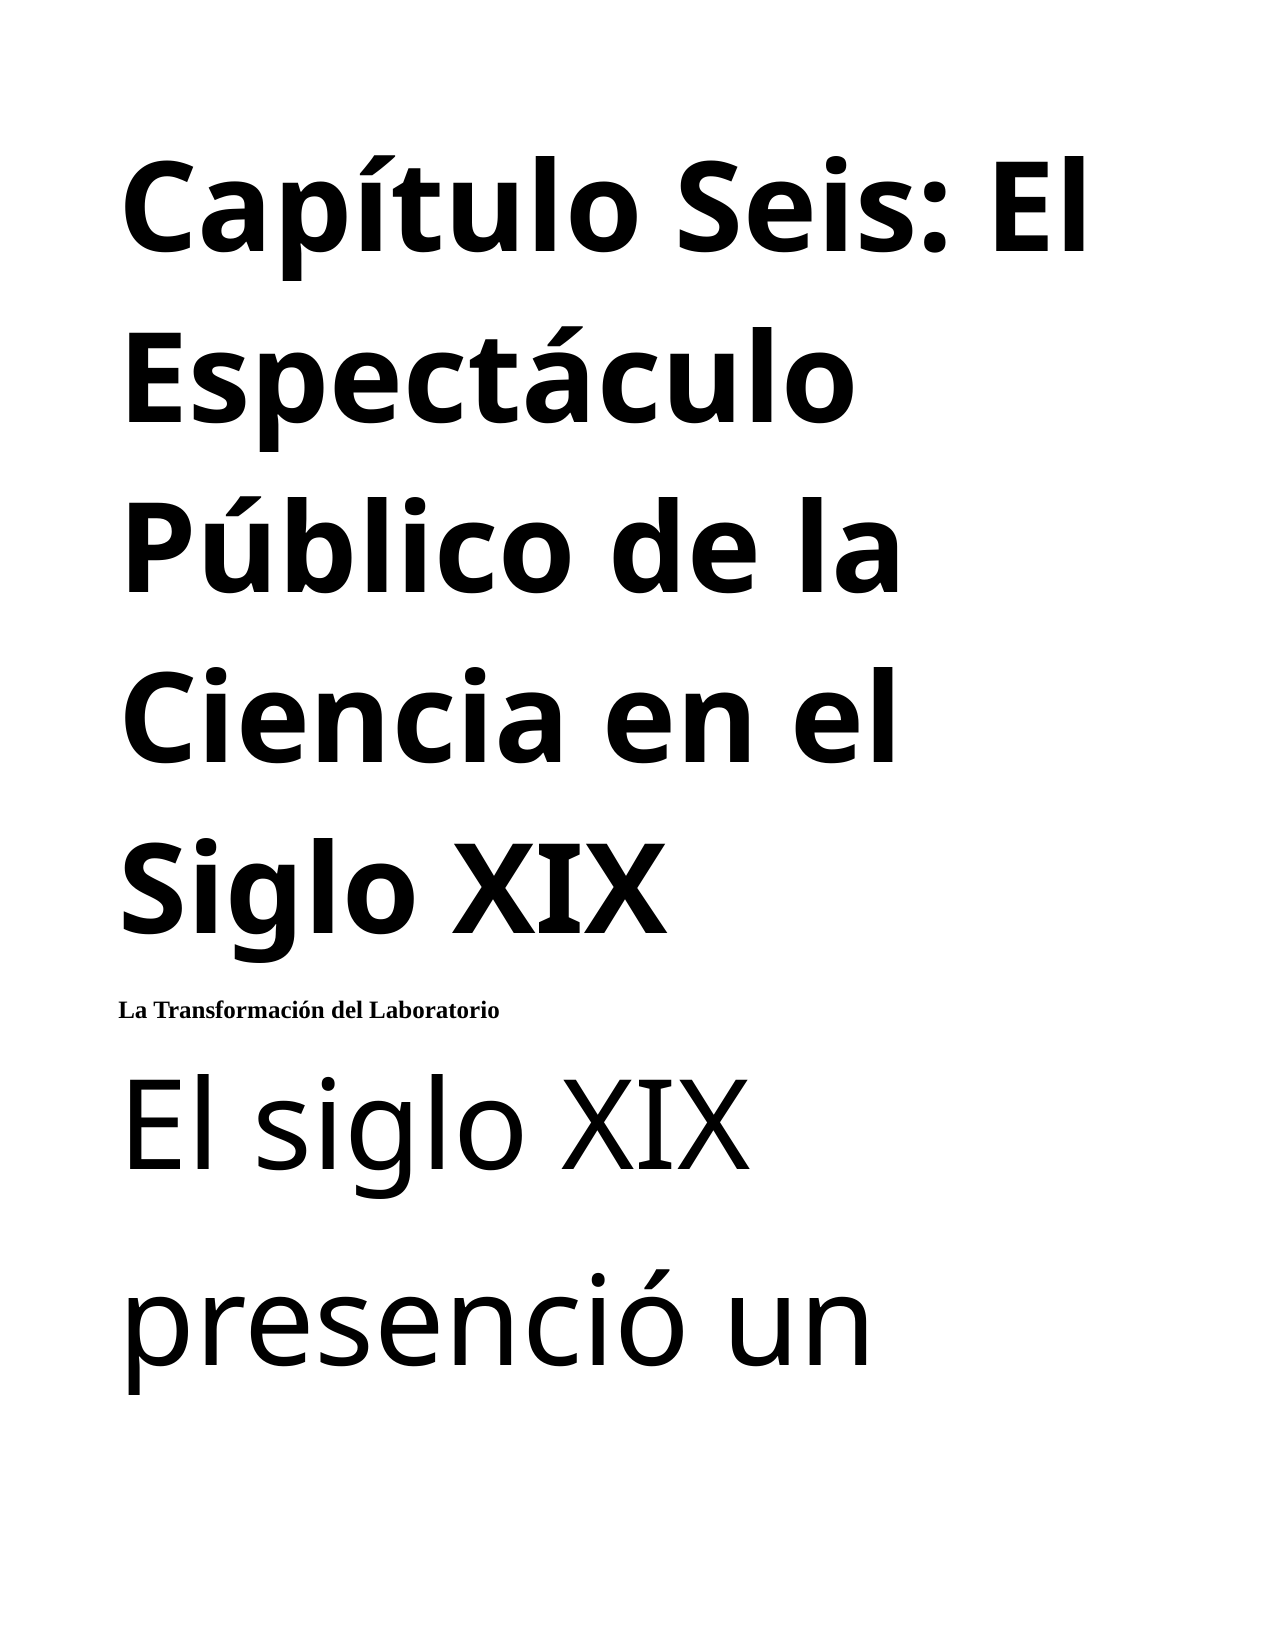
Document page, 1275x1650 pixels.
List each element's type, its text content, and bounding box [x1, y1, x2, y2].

subtitle La Transformación del Laboratorio [118, 995, 1157, 1023]
subtitle Capítulo Seis: El Espectáculo Público de la Ciencia en el Siglo XIX [118, 118, 1157, 970]
text El siglo XIX presenció un [118, 1036, 1157, 1402]
